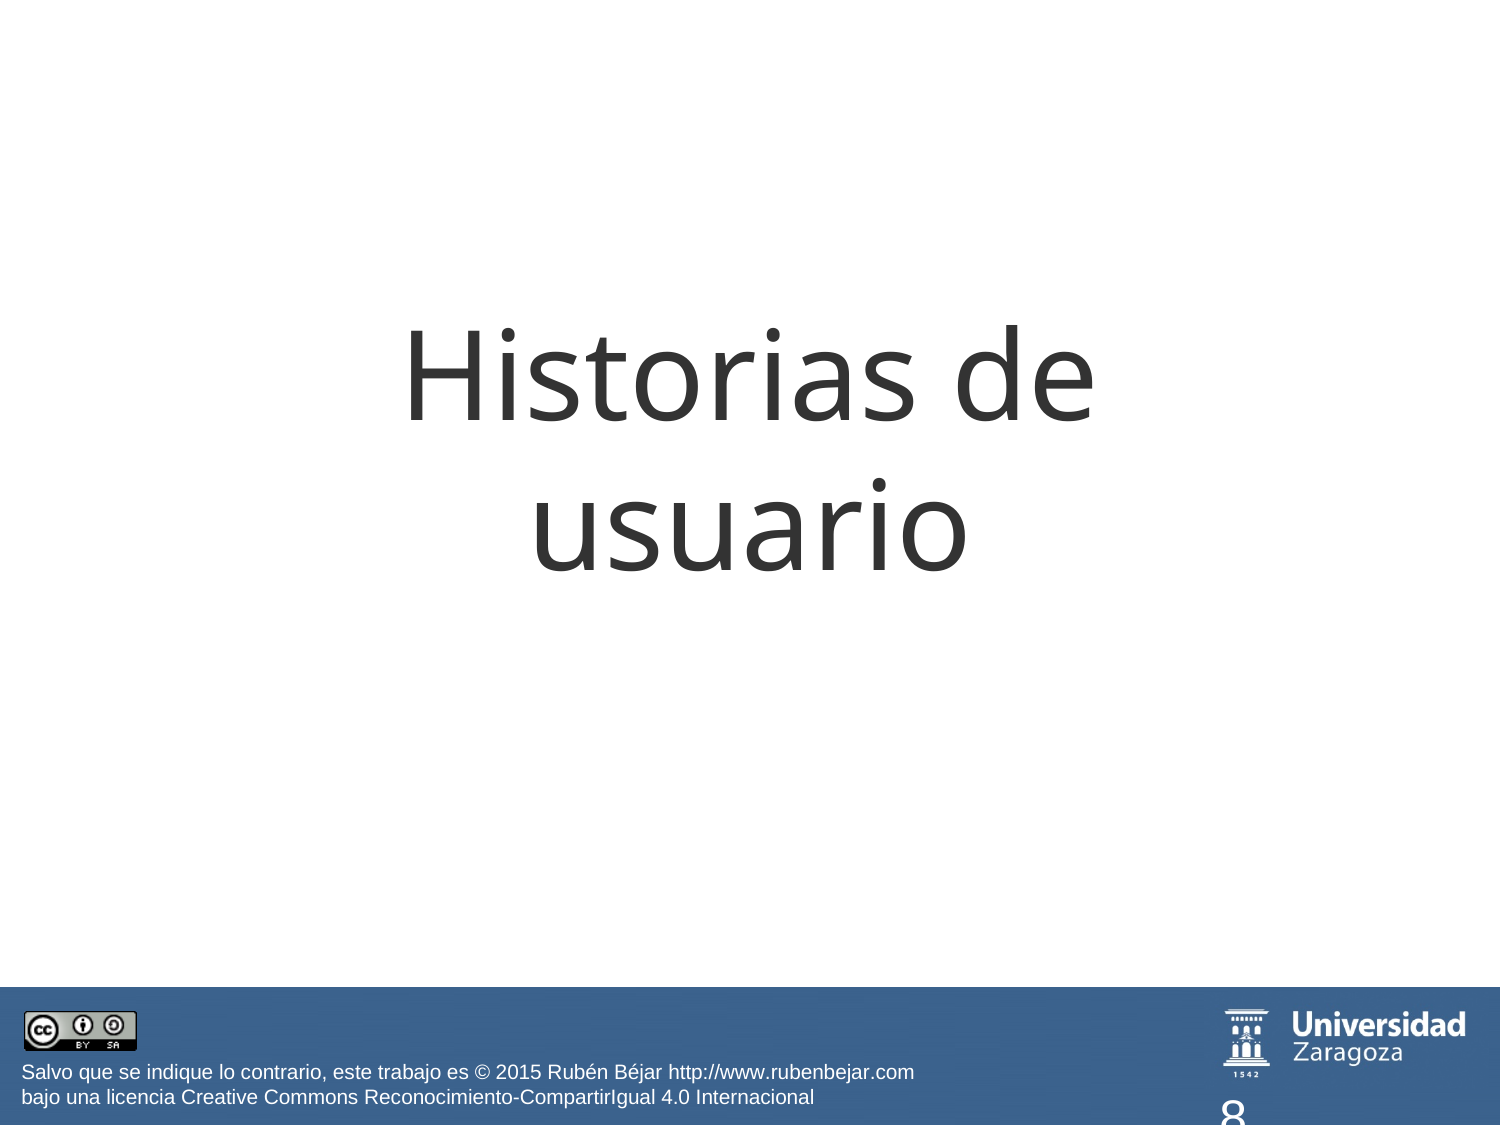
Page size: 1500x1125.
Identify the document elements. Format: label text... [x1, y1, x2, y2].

picture [1226, 1119, 1240, 1125]
text_box Historias de usuario [169, 307, 1331, 585]
picture [1226, 1103, 1239, 1115]
picture [0, 987, 1500, 1125]
